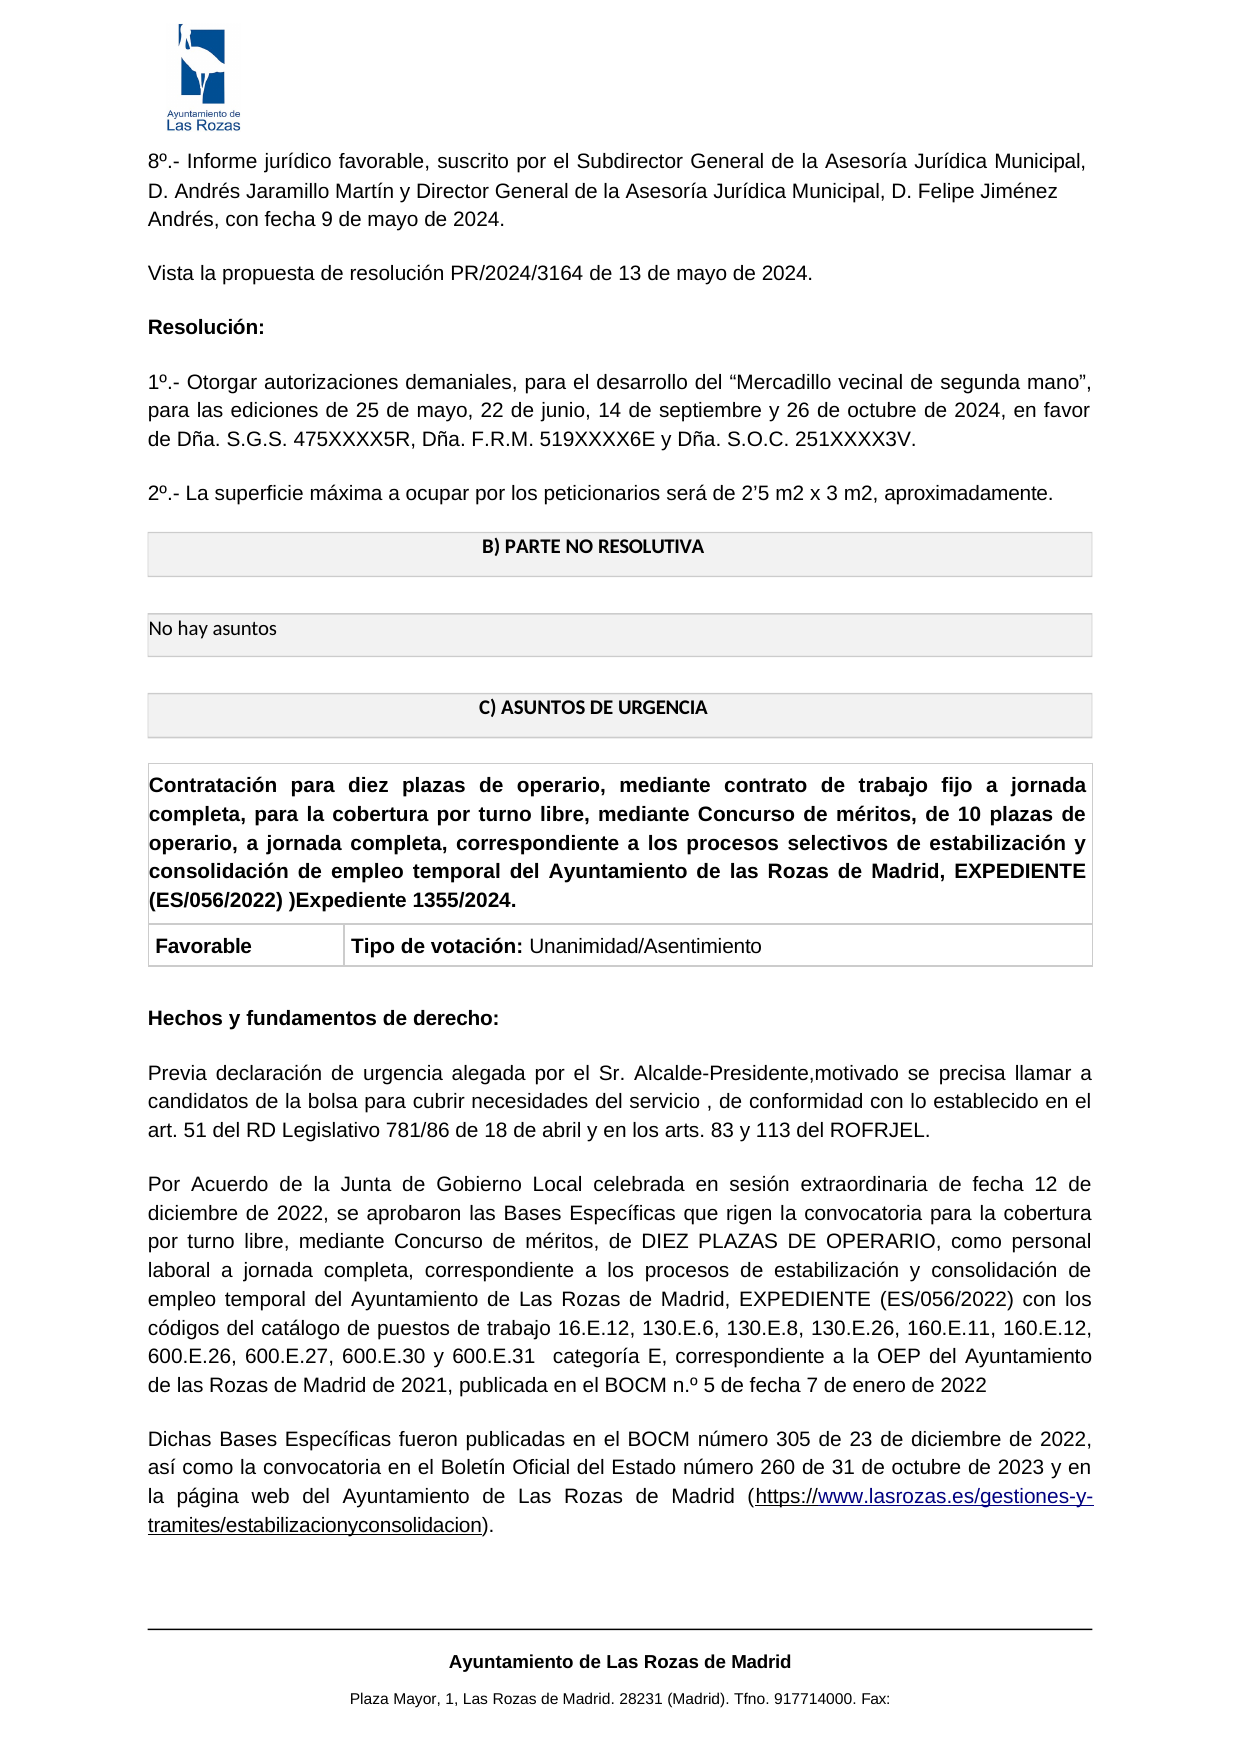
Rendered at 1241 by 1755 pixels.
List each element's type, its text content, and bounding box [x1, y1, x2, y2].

table_header Contratación para diez plazas de operario, mediante contrato de trabajo fijo a jornada completa, para la cobertura por turno libre, mediante Concurso de méritos, de 10 plazas de operario, a jornada completa, correspondiente a los procesos selectivos de estabilización y consolidación de empleo temporal del Ayuntamiento de las Rozas de Madrid, EXPEDIENTE (ES/056/2022) )Expediente 1355/2024. [149, 764, 1092, 923]
text Vista la propuesta de resolución PR/2024/3164 de 13 de mayo de 2024. [148, 261, 1130, 285]
text Por Acuerdo de la Junta de Gobierno Local celebrada en sesión extraordinaria de fecha 12 de diciembre de 2022, se aprobaron las Bases Específicas que rigen la convocatoria para la cobertura por turno libre, mediante Concurso de méritos, de DIEZ PLAZAS DE OPERARIO, como personal laboral a jornada completa, correspondiente a los procesos de estabilización y consolidación de empleo temporal del Ayuntamiento de Las Rozas de Madrid, EXPEDIENTE (ES/056/2022) con los códigos del catálogo de puestos de trabajo 16.E.12, 130.E.6, 130.E.8, 130.E.26, 160.E.11, 160.E.12, 600.E.26, 600.E.27, 600.E.30 y 600.E.31 categoría E, correspondiente a la OEP del Ayuntamiento de las Rozas de Madrid de 2021, publicada en el BOCM n.º 5 de fecha 7 de enero de 2022 [148, 1172, 1093, 1397]
text 1º.- Otorgar autorizaciones demaniales, para el desarrollo del “Mercadillo vecinal de segunda mano”, para las ediciones de 25 de mayo, 22 de junio, 14 de septiembre y 26 de octubre de 2024, en favor de Dña. S.G.S. 475XXXX5R, Dña. F.R.M. 519XXXX6E y Dña. S.O.C. 251XXXX3V. [148, 369, 1093, 451]
subtitle Resolución: [148, 315, 1130, 339]
text Previa declaración de urgencia alegada por el Sr. Alcalde-Presidente,motivado se precisa llamar a candidatos de la bolsa para cubrir necesidades del servicio , de conformidad con lo establecido en el art. 51 del RD Legislativo 781/86 de 18 de abril y en los arts. 83 y 113 del ROFRJEL. [148, 1060, 1093, 1142]
table_cell Tipo de votación: Unanimidad/Asentimiento [345, 925, 1092, 965]
text 8º.- Informe jurídico favorable, suscrito por el Subdirector General de la Asesoría Jurídica Municipal, [148, 149, 1130, 173]
text 2º.- La superficie máxima a ocupar por los peticionarios será de 2’5 m2 x 3 m2, aproximadamente. [148, 481, 1130, 505]
text D. Andrés Jaramillo Martín y Director General de la Asesoría Jurídica Municipal, D. Felipe Jiménez Andrés, con fecha 9 de mayo de 2024. [148, 178, 1093, 231]
table_cell Favorable [149, 925, 343, 965]
subtitle Hechos y fundamentos de derecho: [148, 1006, 1130, 1030]
text Dichas Bases Específicas fueron publicadas en el BOCM número 305 de 23 de diciembre de 2022, así como la convocatoria en el Boletín Oficial del Estado número 260 de 31 de octubre de 2023 y en la página web del Ayuntamiento de Las Rozas de Madrid (https://www.lasrozas.es/gestiones-y- tramites/estabilizacionyconsolidacion). [148, 1426, 1093, 1537]
